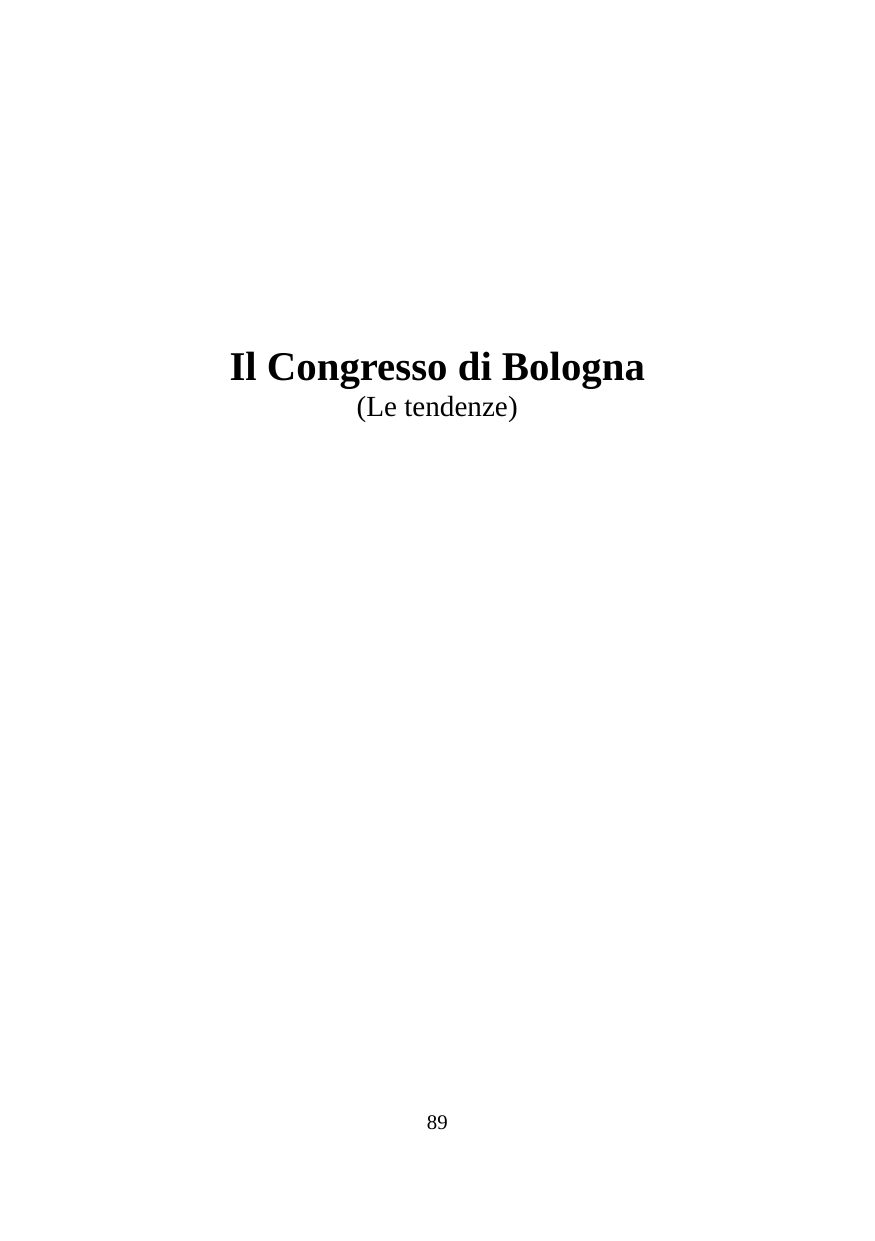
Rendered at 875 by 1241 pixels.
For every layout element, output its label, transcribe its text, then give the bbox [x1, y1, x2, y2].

subtitle Il Congresso di Bologna [106, 342, 768, 389]
text (Le tendenze) [106, 389, 768, 423]
